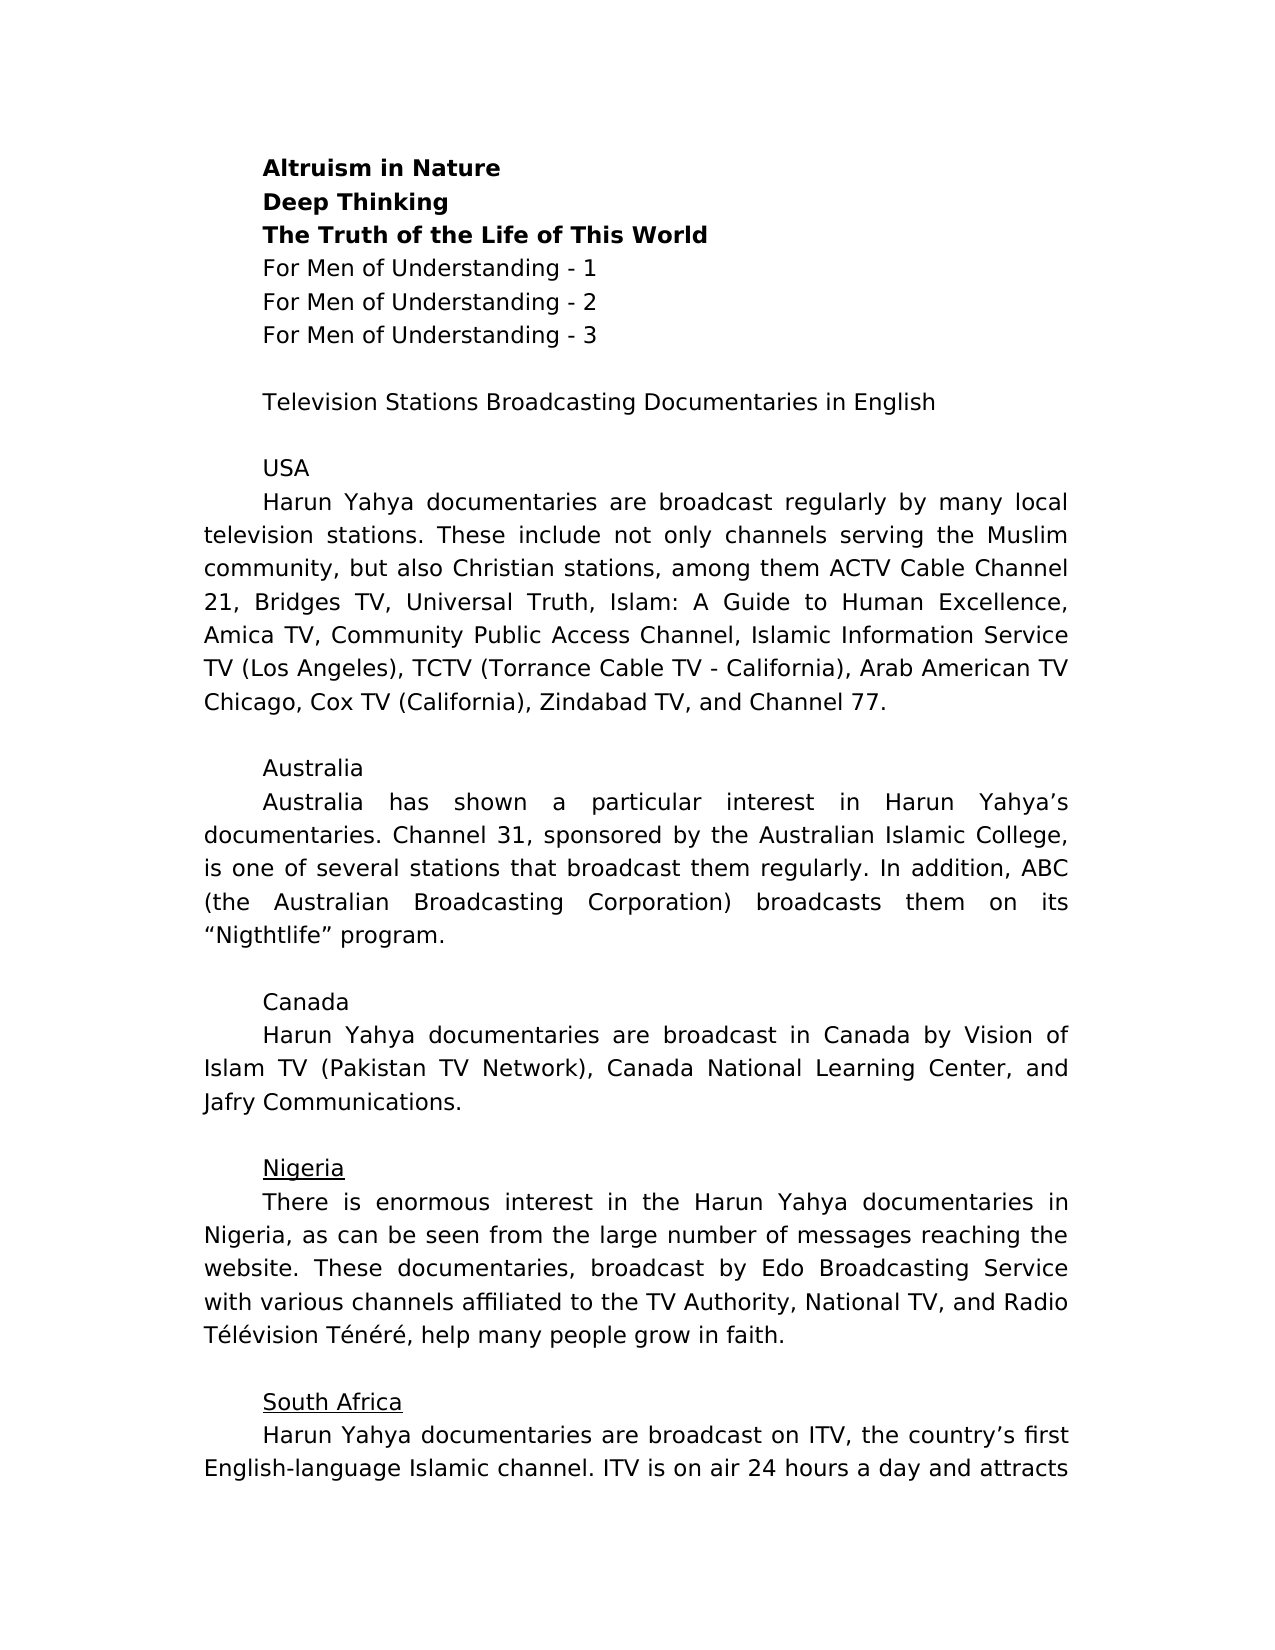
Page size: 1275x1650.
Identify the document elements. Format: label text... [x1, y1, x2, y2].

text Harun Yahya documentaries are broadcast on ITV, the country’s first English-language Islamic channel. ITV is on air 24 hours a day and attracts [203, 1417, 1070, 1483]
text There is enormous interest in the Harun Yahya documentaries in Nigeria, as can be seen from the large number of messages reaching the website. These documentaries, broadcast by Edo Broadcasting Service with various channels affiliated to the TV Authority, National TV, and Radio Télévision Ténéré, help many people grow in faith. [203, 1183, 1070, 1350]
text South Africa [203, 1383, 1070, 1417]
text For Men of Understanding - 2 [203, 283, 1070, 317]
text Canada [203, 983, 1070, 1017]
text Television Stations Broadcasting Documentaries in English [203, 383, 1070, 417]
text For Men of Understanding - 3 [203, 317, 1070, 350]
text Harun Yahya documentaries are broadcast regularly by many local television stations. These include not only channels serving the Muslim community, but also Christian stations, among them ACTV Cable Channel 21, Bridges TV, Universal Truth, Islam: A Guide to Human Excellence, Amica TV, Community Public Access Channel, Islamic Information Service TV (Los Angeles), TCTV (Torrance Cable TV - California), Arab American TV Chicago, Cox TV (California), Zindabad TV, and Channel 77. [203, 483, 1070, 717]
text Deep Thinking [203, 183, 1070, 217]
text The Truth of the Life of This World [203, 217, 1070, 250]
text USA [203, 450, 1070, 483]
text Nigeria [203, 1150, 1070, 1183]
text Altruism in Nature [203, 150, 1070, 183]
text Harun Yahya documentaries are broadcast in Canada by Vision of Islam TV (Pakistan TV Network), Canada National Learning Center, and Jafry Communications. [203, 1017, 1070, 1117]
text Australia [203, 750, 1070, 783]
text For Men of Understanding - 1 [203, 250, 1070, 283]
text Australia has shown a particular interest in Harun Yahya’s documentaries. Channel 31, sponsored by the Australian Islamic College, is one of several stations that broadcast them regularly. In addition, ABC (the Australian Broadcasting Corporation) broadcasts them on its “Nigthtlife” program. [203, 783, 1070, 950]
